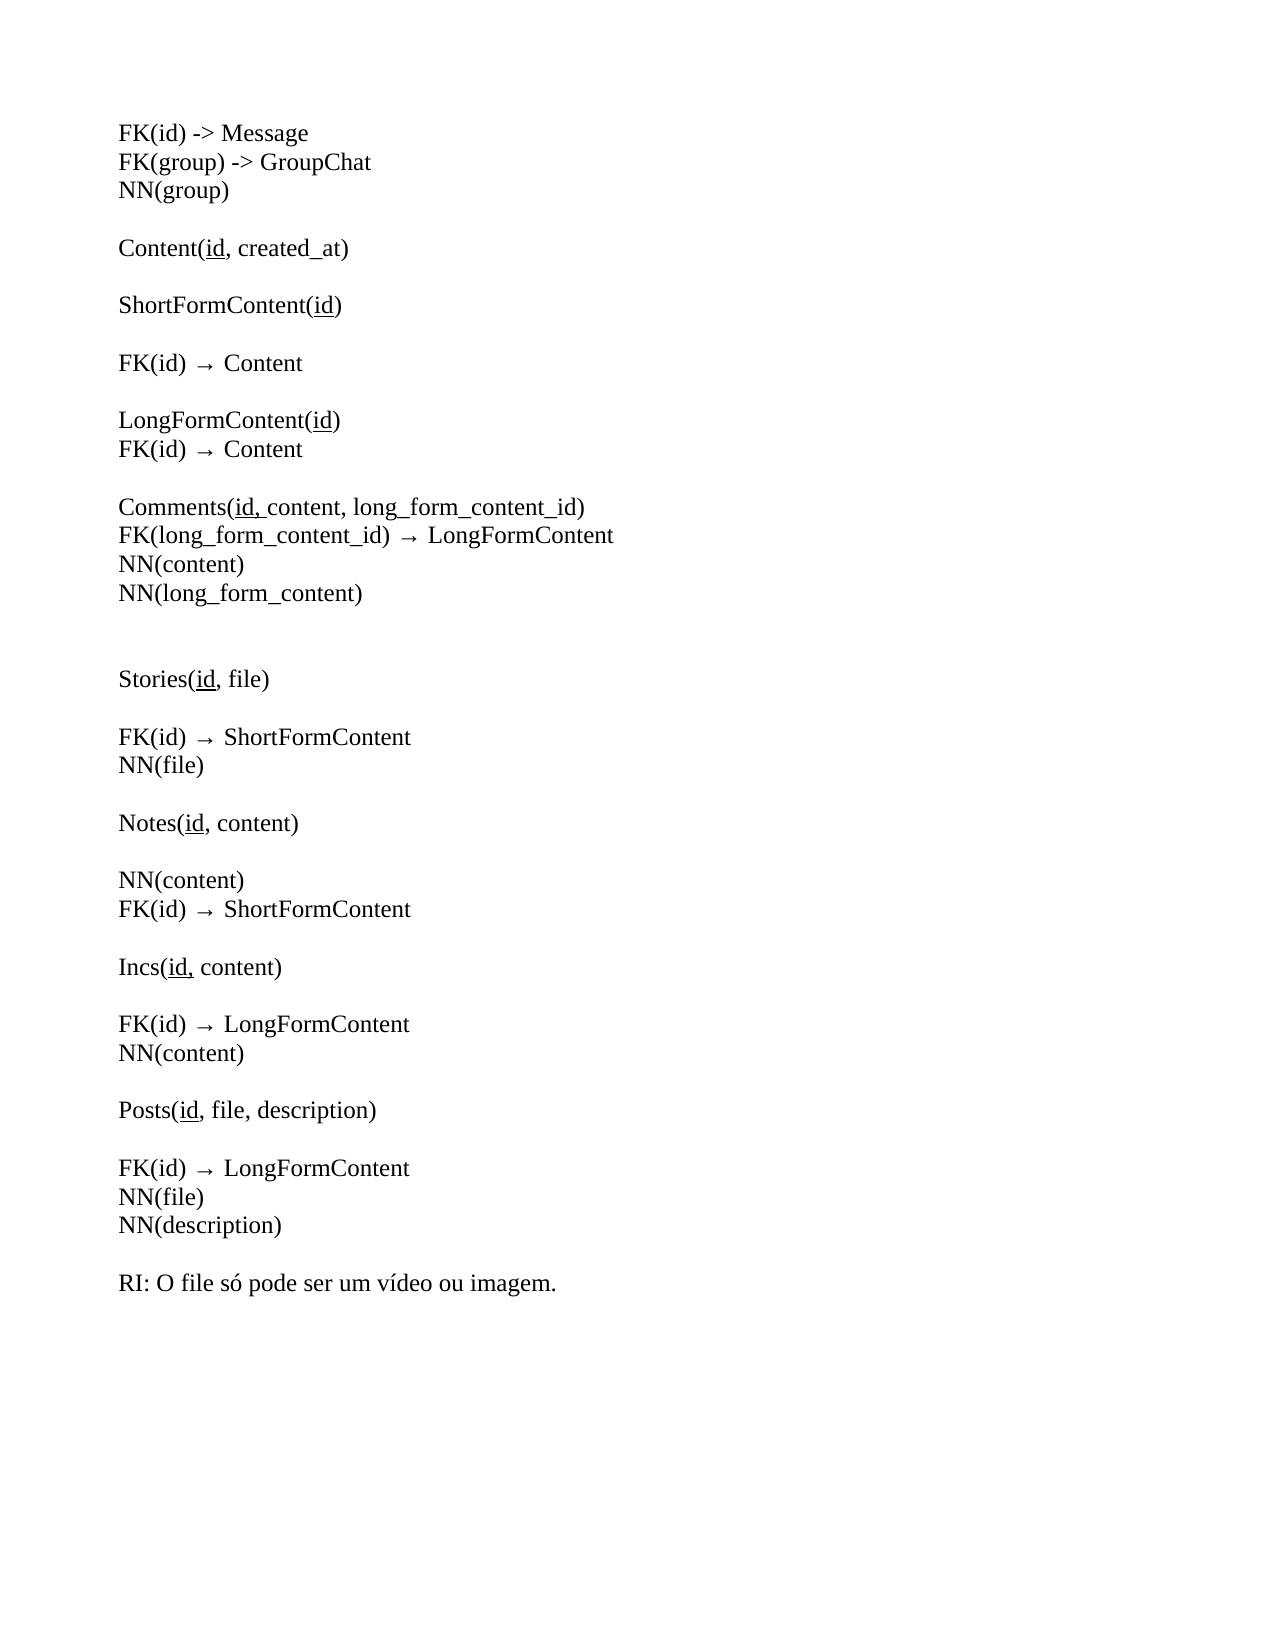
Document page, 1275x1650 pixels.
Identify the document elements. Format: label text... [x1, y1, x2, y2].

text FK(id) → Content [118, 348, 1157, 377]
text FK(long_form_content_id) → LongFormContent [118, 521, 1157, 549]
text Incs(id, content) [118, 952, 1157, 981]
text FK(id) → Content [118, 434, 1157, 463]
text FK(id) → ShortFormContent [118, 894, 1157, 923]
text NN(file) [118, 751, 1157, 779]
text Notes(id, content) [118, 808, 1157, 837]
text Content(id, created_at) [118, 233, 1157, 262]
text NN(group) [118, 176, 1157, 204]
text Stories(id, file) [118, 664, 1157, 693]
text FK(id) → LongFormContent [118, 1153, 1157, 1182]
text NN(description) [118, 1211, 1157, 1239]
text FK(group) -> GroupChat [118, 147, 1157, 176]
text NN(content) [118, 866, 1157, 894]
text FK(id) → LongFormContent [118, 1009, 1157, 1038]
text NN(content) [118, 549, 1157, 578]
text NN(long_form_content) [118, 578, 1157, 607]
text NN(file) [118, 1182, 1157, 1211]
text Posts(id, file, description) [118, 1096, 1157, 1124]
text FK(id) → ShortFormContent [118, 722, 1157, 751]
text ShortFormContent(id) [118, 291, 1157, 319]
text LongFormContent(id) [118, 406, 1157, 434]
text FK(id) -> Message [118, 118, 1157, 147]
text RI: O file só pode ser um vídeo ou imagem. [118, 1268, 1157, 1297]
text NN(content) [118, 1038, 1157, 1067]
text Comments(id, content, long_form_content_id) [118, 492, 1157, 521]
